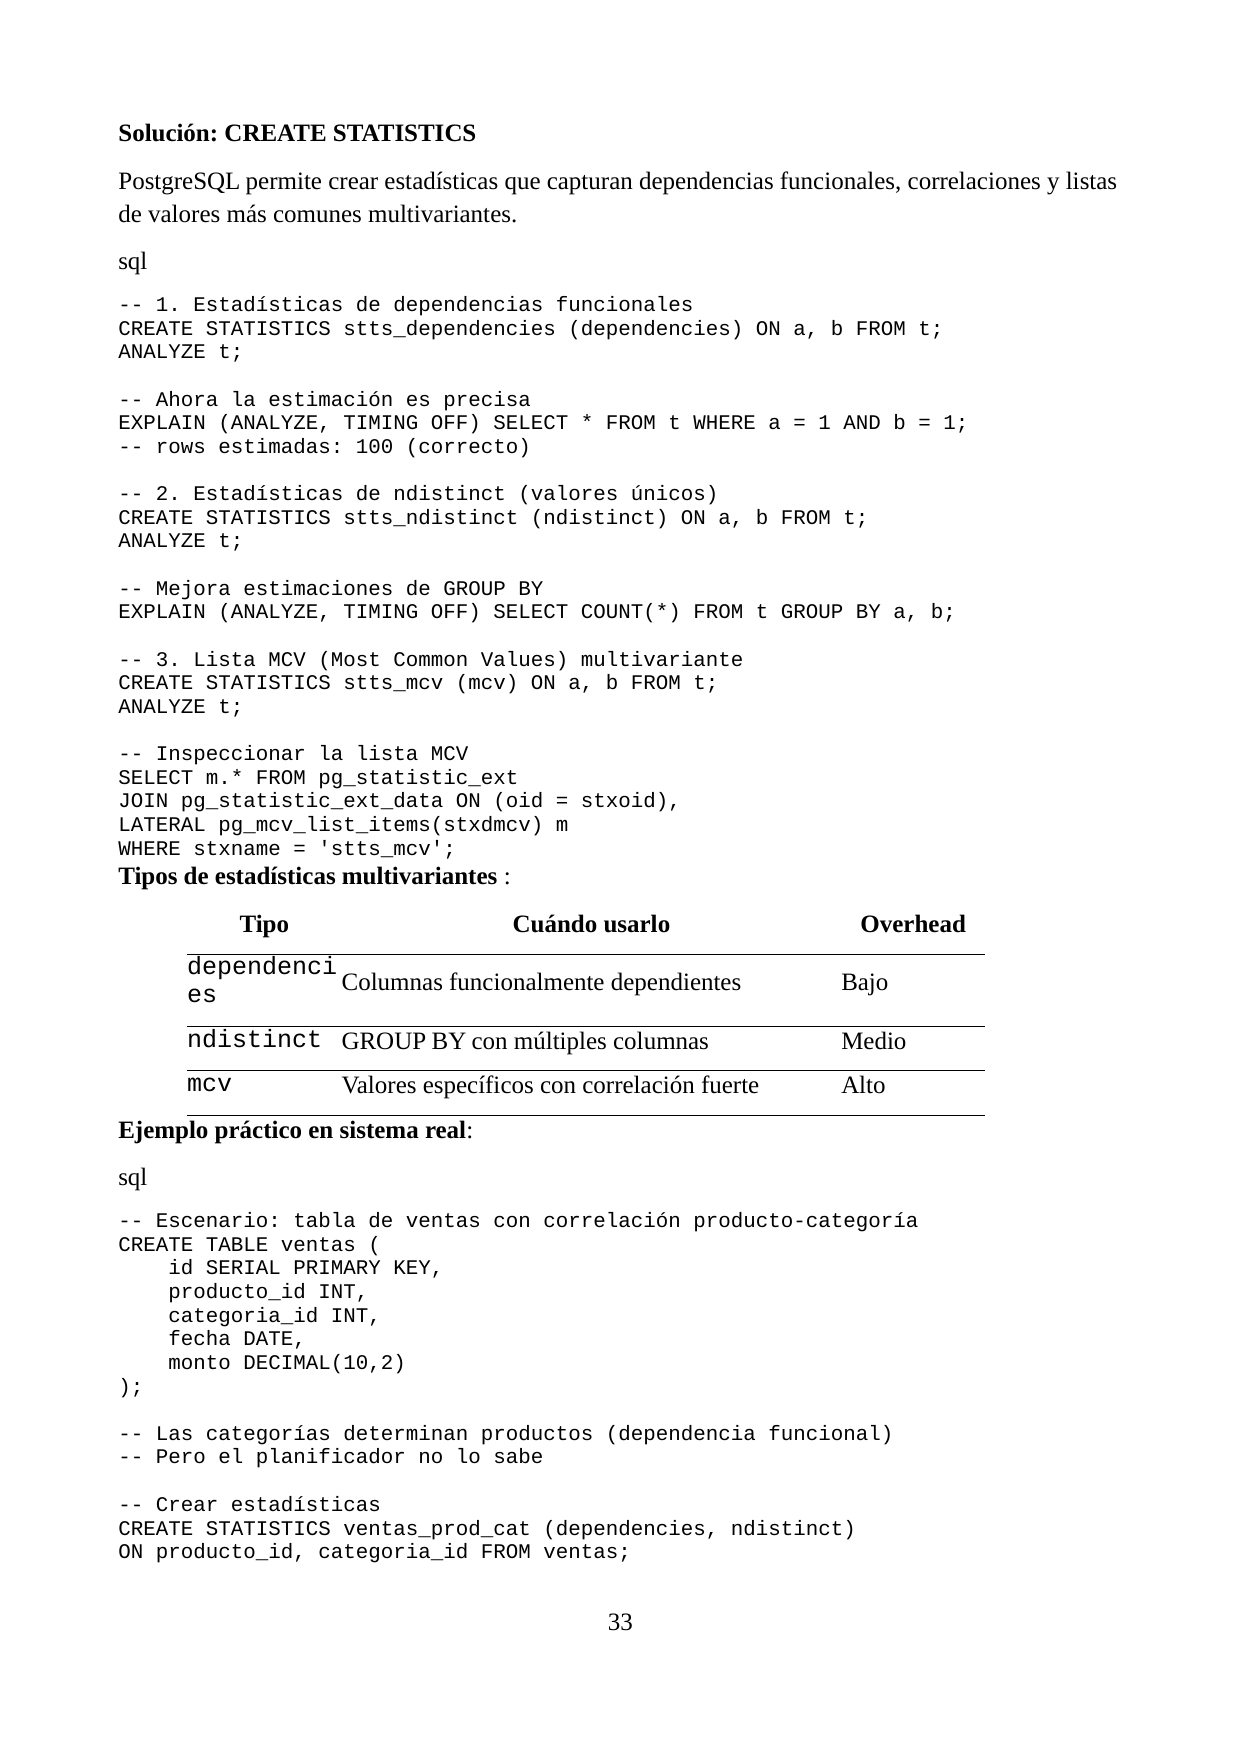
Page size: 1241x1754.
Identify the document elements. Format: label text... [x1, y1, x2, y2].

text EXPLAIN (ANALYZE, TIMING OFF) SELECT * FROM t WHERE a = 1 AND b = 1; [118, 412, 1122, 436]
table_cell dependencies [187, 955, 341, 1026]
text -- Escenario: tabla de ventas con correlación producto-categoría [118, 1210, 1122, 1234]
text ANALYZE t; [118, 341, 1122, 365]
table_header Tipo [187, 909, 341, 953]
table_header Overhead [841, 909, 985, 953]
table_cell mcv [187, 1071, 341, 1115]
table_cell Valores específicos con correlación fuerte [341, 1071, 841, 1115]
text PostgreSQL permite crear estadísticas que capturan dependencias funcionales, correlaciones y listas de valores más comunes multivariantes. [118, 166, 1122, 227]
text CREATE STATISTICS stts_ndistinct (ndistinct) ON a, b FROM t; [118, 507, 1122, 530]
table_cell ndistinct [187, 1027, 341, 1070]
text -- Pero el planificador no lo sabe [118, 1447, 1122, 1470]
table_header Cuándo usarlo [341, 909, 841, 953]
text CREATE STATISTICS ventas_prod_cat (dependencies, ndistinct) [118, 1517, 1122, 1541]
text ANALYZE t; [118, 696, 1122, 719]
text Tipos de estadísticas multivariantes : [118, 861, 1122, 890]
table_cell Medio [841, 1027, 985, 1070]
text JOIN pg_statistic_ext_data ON (oid = stxoid), [118, 791, 1122, 814]
text -- 2. Estadísticas de ndistinct (valores únicos) [118, 483, 1122, 507]
text sql [118, 246, 1122, 275]
table_cell Columnas funcionalmente dependientes [341, 955, 841, 1026]
text fecha DATE, [118, 1328, 1122, 1352]
table_cell GROUP BY con múltiples columnas [341, 1027, 841, 1070]
text producto_id INT, [118, 1281, 1122, 1305]
text Ejemplo práctico en sistema real: [118, 1115, 1122, 1144]
text SELECT m.* FROM pg_statistic_ext [118, 767, 1122, 791]
text -- Crear estadísticas [118, 1494, 1122, 1517]
text EXPLAIN (ANALYZE, TIMING OFF) SELECT COUNT(*) FROM t GROUP BY a, b; [118, 601, 1122, 625]
text -- Mejora estimaciones de GROUP BY [118, 578, 1122, 601]
text monto DECIMAL(10,2) [118, 1352, 1122, 1376]
text CREATE TABLE ventas ( [118, 1234, 1122, 1257]
text CREATE STATISTICS stts_mcv (mcv) ON a, b FROM t; [118, 672, 1122, 696]
text -- Ahora la estimación es precisa [118, 388, 1122, 412]
text sql [118, 1162, 1122, 1191]
text Solución: CREATE STATISTICS [118, 118, 1122, 147]
text WHERE stxname = 'stts_mcv'; [118, 838, 1122, 861]
table_cell Alto [841, 1071, 985, 1115]
text ); [118, 1376, 1122, 1399]
text categoria_id INT, [118, 1305, 1122, 1328]
text -- rows estimadas: 100 (correcto) [118, 436, 1122, 459]
text id SERIAL PRIMARY KEY, [118, 1257, 1122, 1281]
text -- 3. Lista MCV (Most Common Values) multivariante [118, 649, 1122, 672]
text ON producto_id, categoria_id FROM ventas; [118, 1541, 1122, 1565]
text LATERAL pg_mcv_list_items(stxdmcv) m [118, 814, 1122, 838]
text CREATE STATISTICS stts_dependencies (dependencies) ON a, b FROM t; [118, 318, 1122, 341]
table_cell Bajo [841, 955, 985, 1026]
text -- Inspeccionar la lista MCV [118, 743, 1122, 767]
text ANALYZE t; [118, 530, 1122, 554]
text -- 1. Estadísticas de dependencias funcionales [118, 294, 1122, 318]
text -- Las categorías determinan productos (dependencia funcional) [118, 1423, 1122, 1447]
